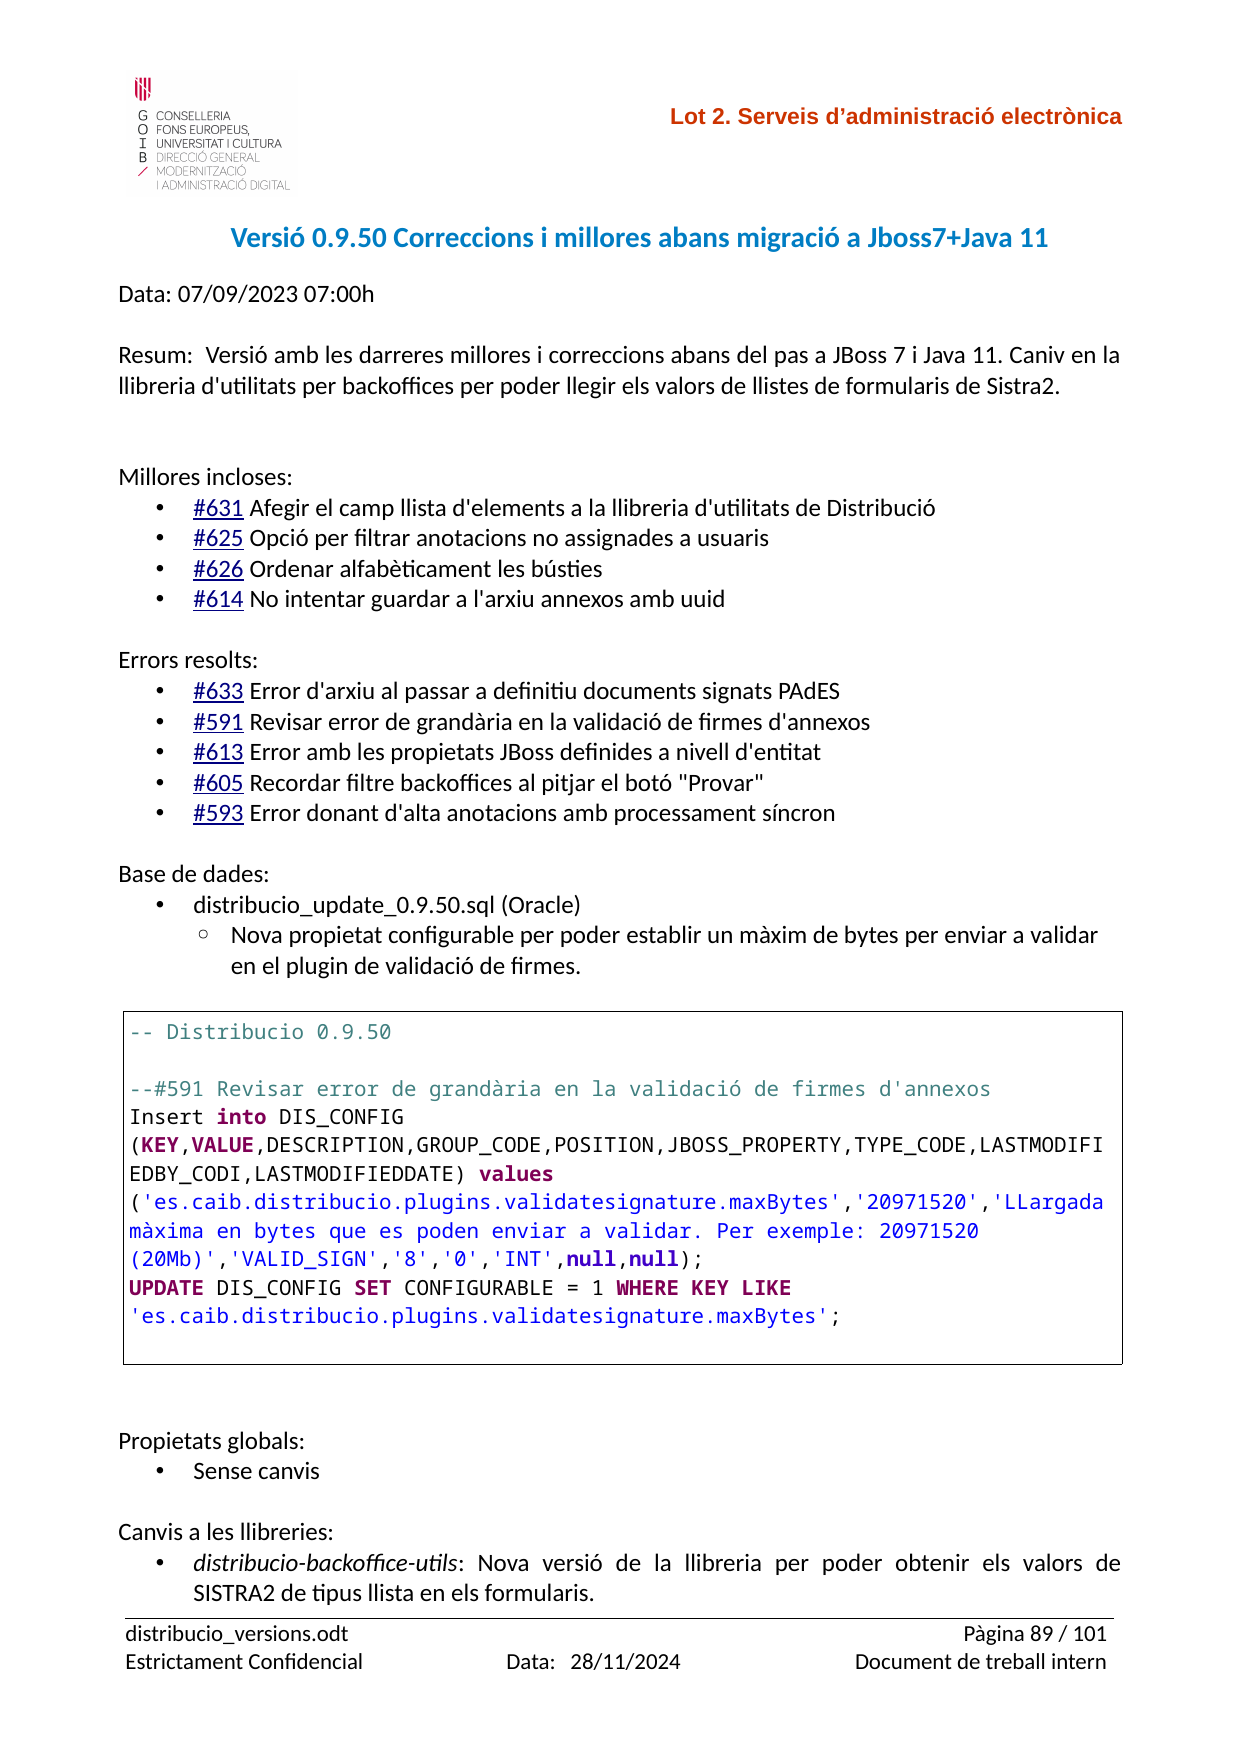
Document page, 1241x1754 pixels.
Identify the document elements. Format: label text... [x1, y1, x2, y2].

list #613 Error amb les propietats JBoss definides a nivell d'entitat [156, 736, 1122, 767]
text Resum: Versió amb les darreres millores i correccions abans del pas a JBoss 7 i Java 11. Caniv en la llibreria d'utilitats per backoffices per poder llegir els valors de llistes de formularis de Sistra2. [118, 339, 1122, 401]
list #614 No intentar guardar a l'arxiu annexos amb uuid [156, 584, 1122, 614]
list distribucio_update_0.9.50.sql (Oracle) [156, 889, 1122, 919]
list #633 Error d'arxiu al passar a definitiu documents signats PAdES [156, 675, 1122, 706]
text Errors resolts: [118, 645, 1122, 675]
text Propietats globals: [118, 1425, 1122, 1455]
text Data: 07/09/2023 07:00h [118, 278, 1122, 309]
list distribucio-backoffice-utils: Nova versió de la llibreria per poder obtenir els valors de SISTRA2 de tipus llista en els formularis. [156, 1547, 1122, 1608]
text Canvis a les llibreries: [118, 1516, 1122, 1547]
list #591 Revisar error de grandària en la validació de firmes d'annexos [156, 706, 1122, 736]
subtitle Versió 0.9.50 Correccions i millores abans migració a Jboss7+Java 11 [153, 219, 1122, 255]
table_header -- Distribucio 0.9.50 --#591 Revisar error de grandària en la validació de firmes d'annexos Insert into DIS_CONFIG (KEY,VALUE,DESCRIPTION,GROUP_CODE,POSITION,JBOSS_PROPERTY,TYPE_CODE,LASTMODIFIEDBY_CODI,LASTMODIFIEDDATE) values ('es.caib.distribucio.plugins.validatesignature.maxBytes','20971520','LLargada màxima en bytes que es poden enviar a validar. Per exemple: 20971520 (20Mb)','VALID_SIGN','8','0','INT',null,null); UPDATE DIS_CONFIG SET CONFIGURABLE = 1 WHERE KEY LIKE 'es.caib.distribucio.plugins.validatesignature.maxBytes'; [124, 1012, 1122, 1364]
list Sense canvis [156, 1455, 1122, 1486]
list #625 Opció per filtrar anotacions no assignades a usuaris [156, 523, 1122, 553]
list #626 Ordenar alfabèticament les bústies [156, 553, 1122, 584]
list #593 Error donant d'alta anotacions amb processament síncron [156, 797, 1122, 828]
text Millores incloses: [118, 462, 1122, 492]
text Base de dades: [118, 858, 1122, 889]
list Nova propietat configurable per poder establir un màxim de bytes per enviar a validar en el plugin de validació de firmes. [193, 919, 1122, 980]
picture [126, 70, 299, 197]
list #605 Recordar filtre backoffices al pitjar el botó "Provar" [156, 767, 1122, 797]
list #631 Afegir el camp llista d'elements a la llibreria d'utilitats de Distribució [156, 492, 1122, 523]
